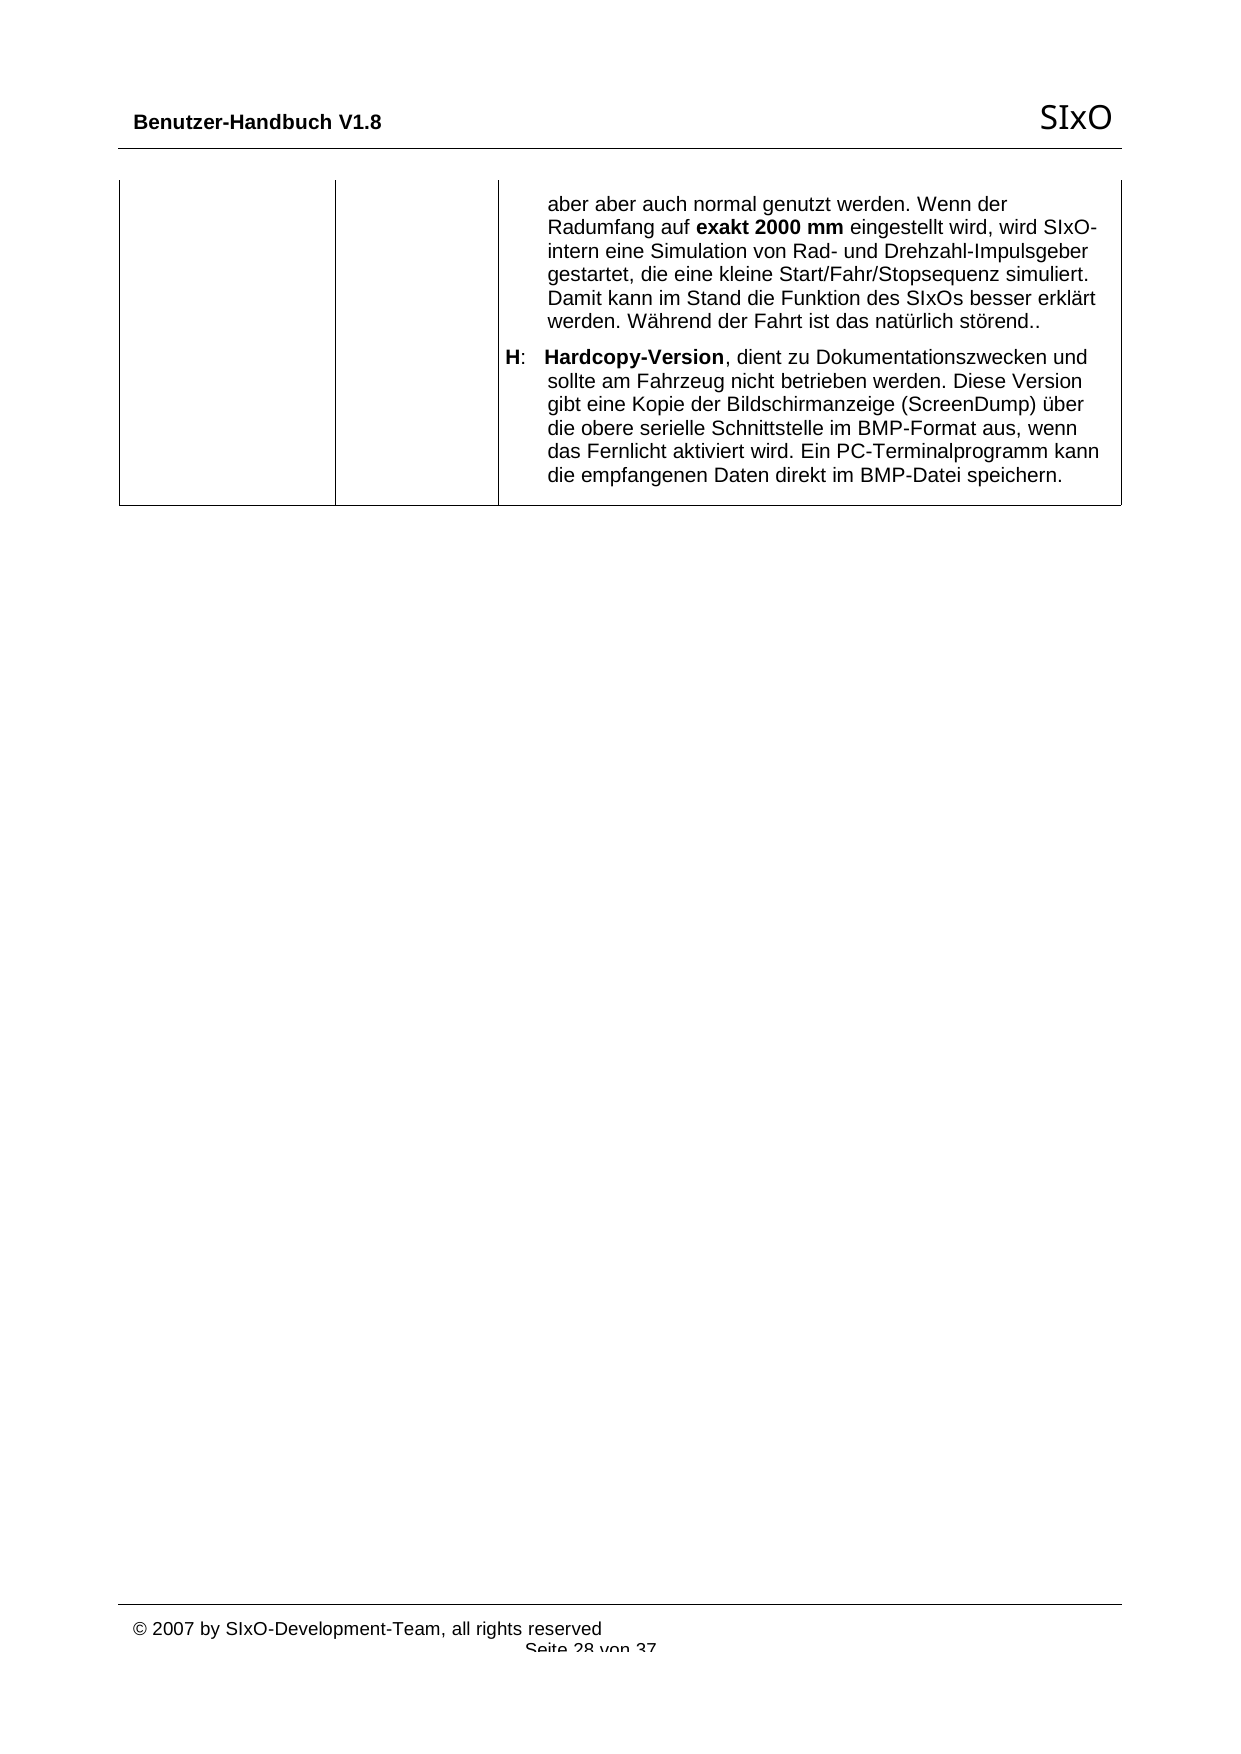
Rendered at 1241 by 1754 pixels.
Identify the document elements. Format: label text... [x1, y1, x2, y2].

table_cell [336, 180, 498, 505]
table_cell [120, 180, 335, 505]
table_cell aber aber auch normal genutzt werden. Wenn der Radumfang auf exakt 2000 mm eingestellt wird, wird SIxO-intern eine Simulation von Rad- und Drehzahl-Impulsgeber gestartet, die eine kleine Start/Fahr/Stopsequenz simuliert. Damit kann im Stand die Funktion des SIxOs besser erklärt werden. Während der Fahrt ist das natürlich störend.. H: Hardcopy-Version, dient zu Dokumentationszwecken und sollte am Fahrzeug nicht betrieben werden. Diese Version gibt eine Kopie der Bildschirmanzeige (ScreenDump) über die obere serielle Schnittstelle im BMP-Format aus, wenn das Fernlicht aktiviert wird. Ein PC-Terminalprogramm kann die empfangenen Daten direkt im BMP-Datei speichern. [499, 180, 1121, 505]
